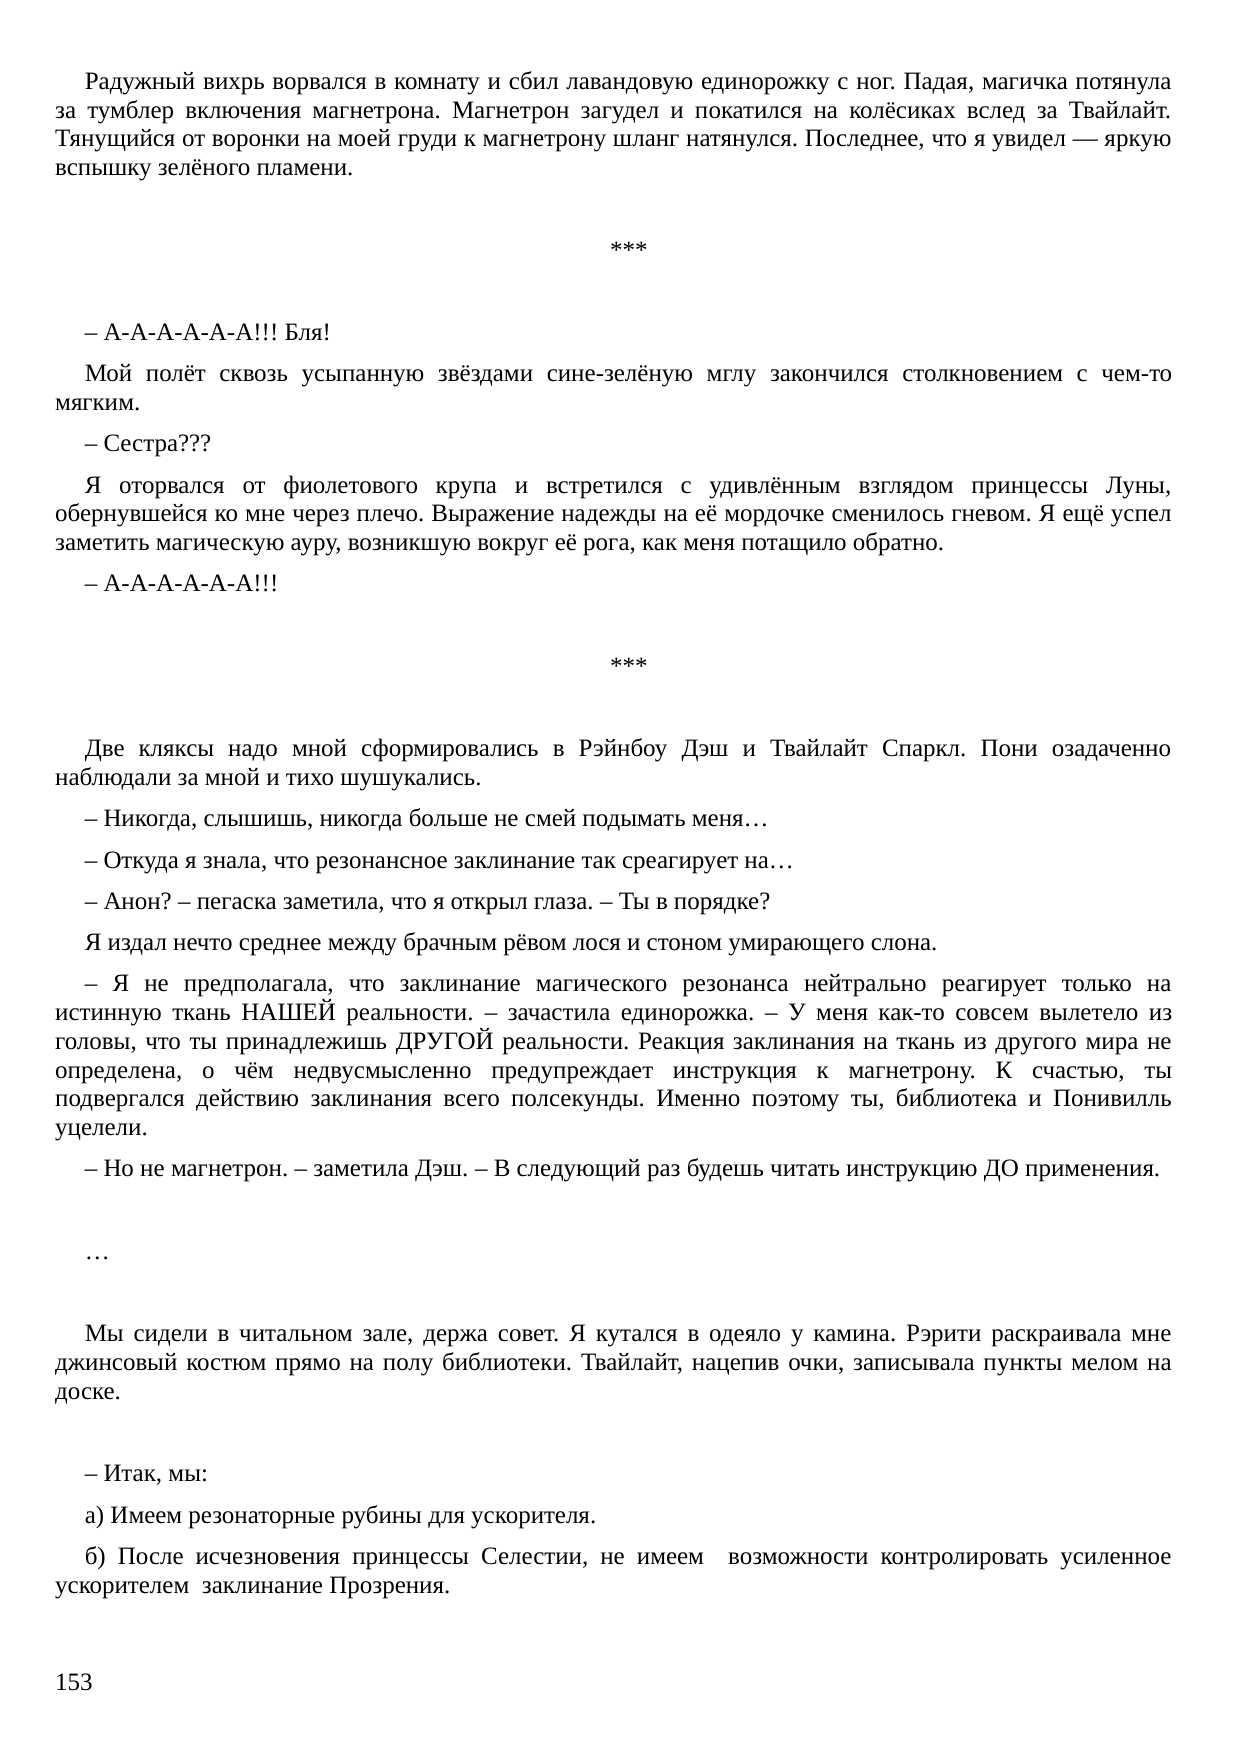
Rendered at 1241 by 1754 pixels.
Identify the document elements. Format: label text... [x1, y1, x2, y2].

text – Итак, мы: [55, 1458, 1173, 1487]
text – Анон? – пегаска заметила, что я открыл глаза. – Ты в порядке? [55, 886, 1173, 915]
text Мы сидели в читальном зале, держа совет. Я кутался в одеяло у камина. Рэрити раскраивала мне джинсовый костюм прямо на полу библиотеки. Твайлайт, нацепив очки, записывала пункты мелом на доске. [55, 1318, 1173, 1405]
text – Откуда я знала, что резонансное заклинание так среагирует на… [55, 845, 1173, 873]
text *** [55, 235, 1173, 263]
text – Сестра??? [55, 428, 1173, 457]
text … [55, 1236, 1173, 1265]
text – Никогда, слышишь, никогда больше не смей подымать меня… [55, 803, 1173, 832]
text Радужный вихрь ворвался в комнату и сбил лавандовую единорожку с ног. Падая, магичка потянула за тумблер включения магнетрона. Магнетрон загудел и покатился на колёсиках вслед за Твайлайт. Тянущийся от воронки на моей груди к магнетрону шланг натянулся. Последнее, что я увидел — яркую вспышку зелёного пламени. [55, 66, 1173, 181]
text – А-А-А-А-А-А!!! [55, 568, 1173, 597]
text Две кляксы надо мной сформировались в Рэйнбоу Дэш и Твайлайт Спаркл. Пони озадаченно наблюдали за мной и тихо шушукались. [55, 733, 1173, 791]
text – Но не магнетрон. – заметила Дэш. – В следующий раз будешь читать инструкцию ДО применения. [55, 1153, 1173, 1182]
text Я издал нечто среднее между брачным рёвом лося и стоном умирающего слона. [55, 927, 1173, 956]
text б) После исчезновения принцессы Селестии, не имеем возможности контролировать усиленное ускорителем заклинание Прозрения. [55, 1541, 1173, 1598]
text Я оторвался от фиолетового крупа и встретился с удивлённым взглядом принцессы Луны, обернувшейся ко мне через плечо. Выражение надежды на её мордочке сменилось гневом. Я ещё успел заметить магическую ауру, возникшую вокруг её рога, как меня потащило обратно. [55, 470, 1173, 556]
text – А-А-А-А-А-А!!! Бля! [55, 317, 1173, 346]
text а) Имеем резонаторные рубины для ускорителя. [55, 1500, 1173, 1528]
text – Я не предполагала, что заклинание магического резонанса нейтрально реагирует только на истинную ткань НАШЕЙ реальности. – зачастила единорожка. – У меня как-то совсем вылетело из головы, что ты принадлежишь ДРУГОЙ реальности. Реакция заклинания на ткань из другого мира не определена, о чём недвусмысленно предупреждает инструкция к магнетрону. К счастью, ты подвергался действию заклинания всего полсекунды. Именно поэтому ты, библиотека и Понивилль уцелели. [55, 968, 1173, 1141]
text Мой полёт сквозь усыпанную звёздами сине-зелёную мглу закончился столкновением с чем-то мягким. [55, 358, 1173, 416]
text *** [55, 651, 1173, 680]
